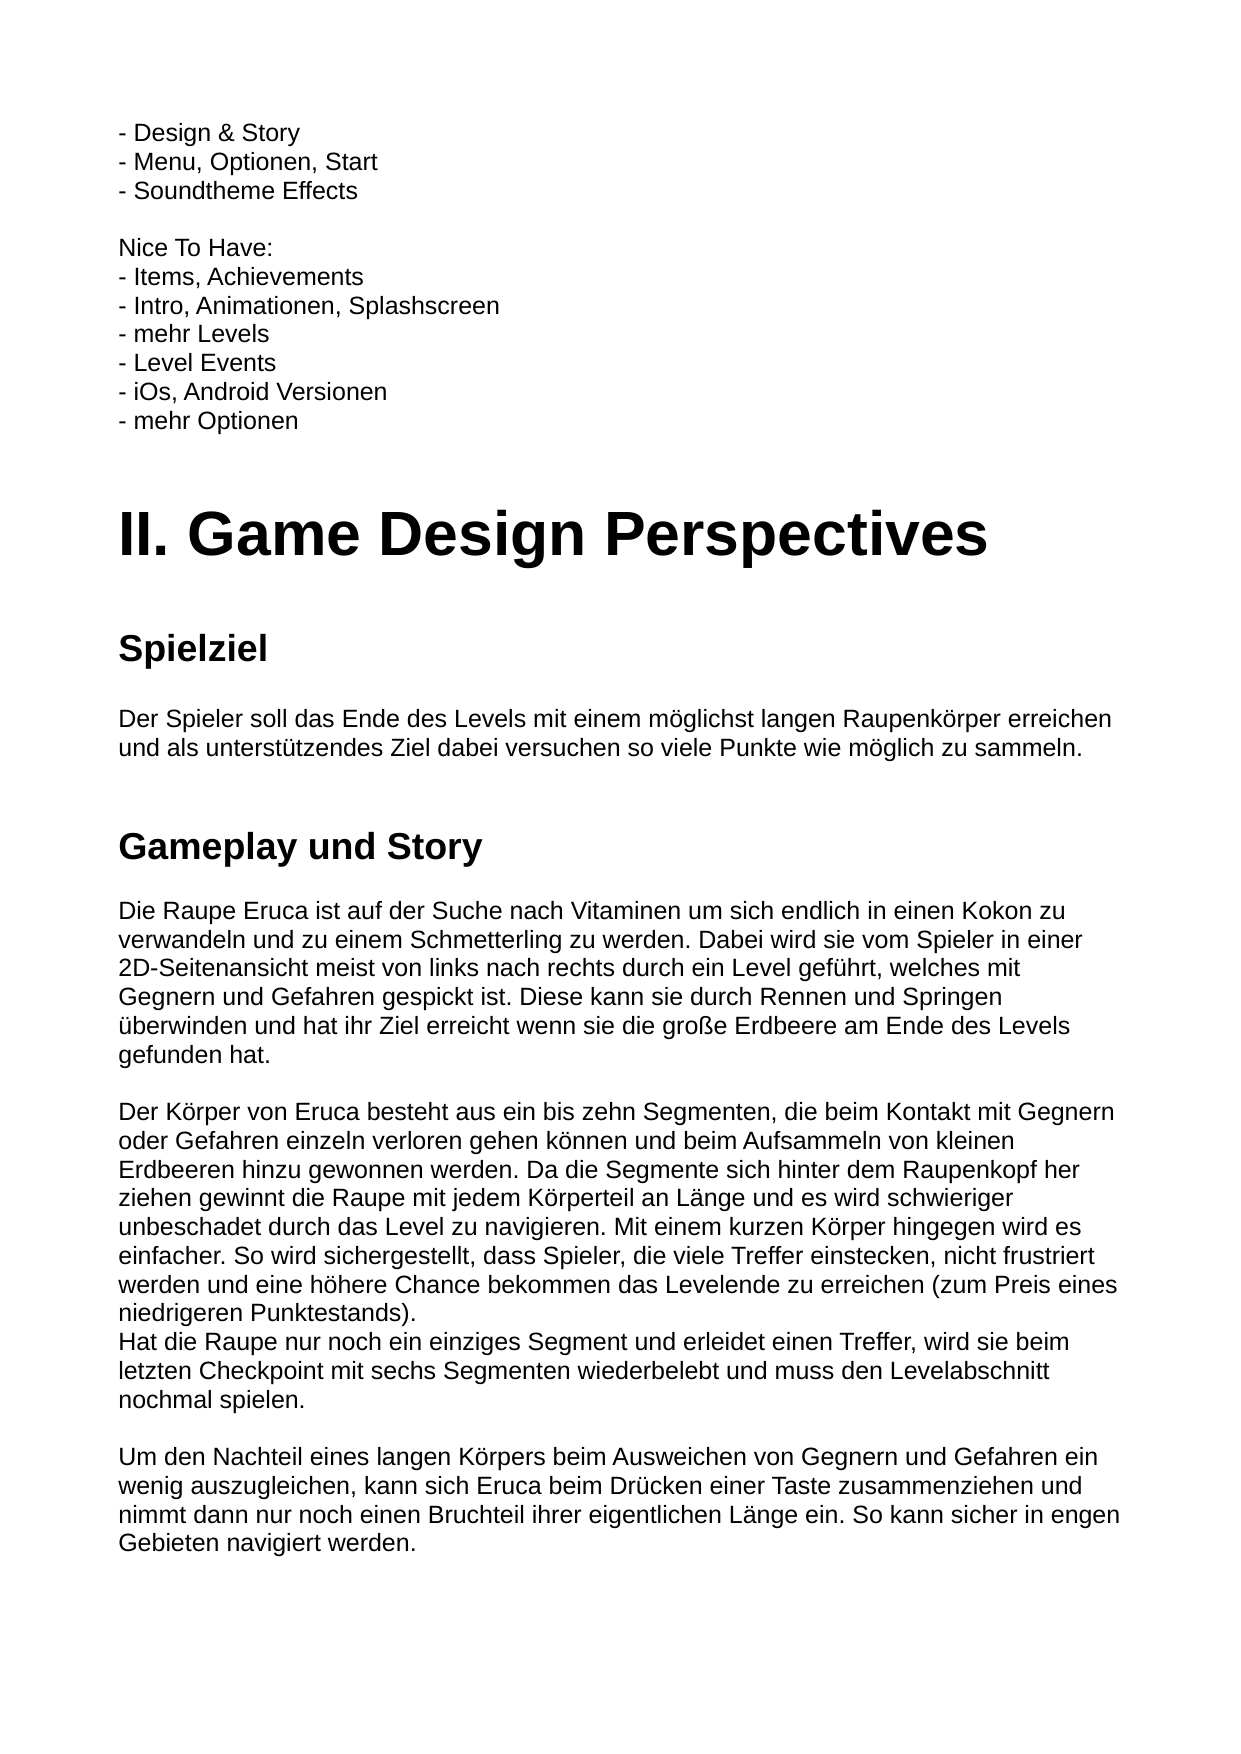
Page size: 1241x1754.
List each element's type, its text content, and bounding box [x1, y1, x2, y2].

text Der Spieler soll das Ende des Levels mit einem möglichst langen Raupenkörper erreichen und als unterstützendes Ziel dabei versuchen so viele Punkte wie möglich zu sammeln. [118, 704, 1122, 761]
text - Intro, Animationen, Splashscreen [118, 291, 1122, 319]
text Um den Nachteil eines langen Körpers beim Ausweichen von Gegnern und Gefahren ein wenig auszugleichen, kann sich Eruca beim Drücken einer Taste zusammenziehen und nimmt dann nur noch einen Bruchteil ihrer eigentlichen Länge ein. So kann sicher in engen Gebieten navigiert werden. [118, 1442, 1122, 1557]
text - mehr Optionen [118, 406, 1122, 434]
text - Level Events [118, 348, 1122, 377]
text - Soundtheme Effects [118, 176, 1122, 204]
text Der Körper von Eruca besteht aus ein bis zehn Segmenten, die beim Kontakt mit Gegnern oder Gefahren einzeln verloren gehen können und beim Aufsammeln von kleinen Erdbeeren hinzu gewonnen werden. Da die Segmente sich hinter dem Raupenkopf her ziehen gewinnt die Raupe mit jedem Körperteil an Länge und es wird schwieriger unbeschadet durch das Level zu navigieren. Mit einem kurzen Körper hingegen wird es einfacher. So wird sichergestellt, dass Spieler, die viele Treffer einstecken, nicht frustriert werden und eine höhere Chance bekommen das Levelende zu erreichen (zum Preis eines niedrigeren Punktestands). [118, 1097, 1122, 1327]
text II. Game Design Perspectives [118, 497, 1122, 569]
text Gameplay und Story [118, 824, 1122, 867]
text - iOs, Android Versionen [118, 377, 1122, 406]
text - mehr Levels [118, 319, 1122, 348]
text Nice To Have: [118, 233, 1122, 262]
text - Items, Achievements [118, 262, 1122, 291]
text - Menu, Optionen, Start [118, 147, 1122, 176]
text - Design & Story [118, 118, 1122, 147]
text Die Raupe Eruca ist auf der Suche nach Vitaminen um sich endlich in einen Kokon zu verwandeln und zu einem Schmetterling zu werden. Dabei wird sie vom Spieler in einer 2D-Seitenansicht meist von links nach rechts durch ein Level geführt, welches mit Gegnern und Gefahren gespickt ist. Diese kann sie durch Rennen und Springen überwinden und hat ihr Ziel erreicht wenn sie die große Erdbeere am Ende des Levels gefunden hat. [118, 896, 1122, 1068]
text Hat die Raupe nur noch ein einziges Segment und erleidet einen Treffer, wird sie beim letzten Checkpoint mit sechs Segmenten wiederbelebt und muss den Levelabschnitt nochmal spielen. [118, 1327, 1122, 1413]
text Spielziel [118, 627, 1122, 670]
